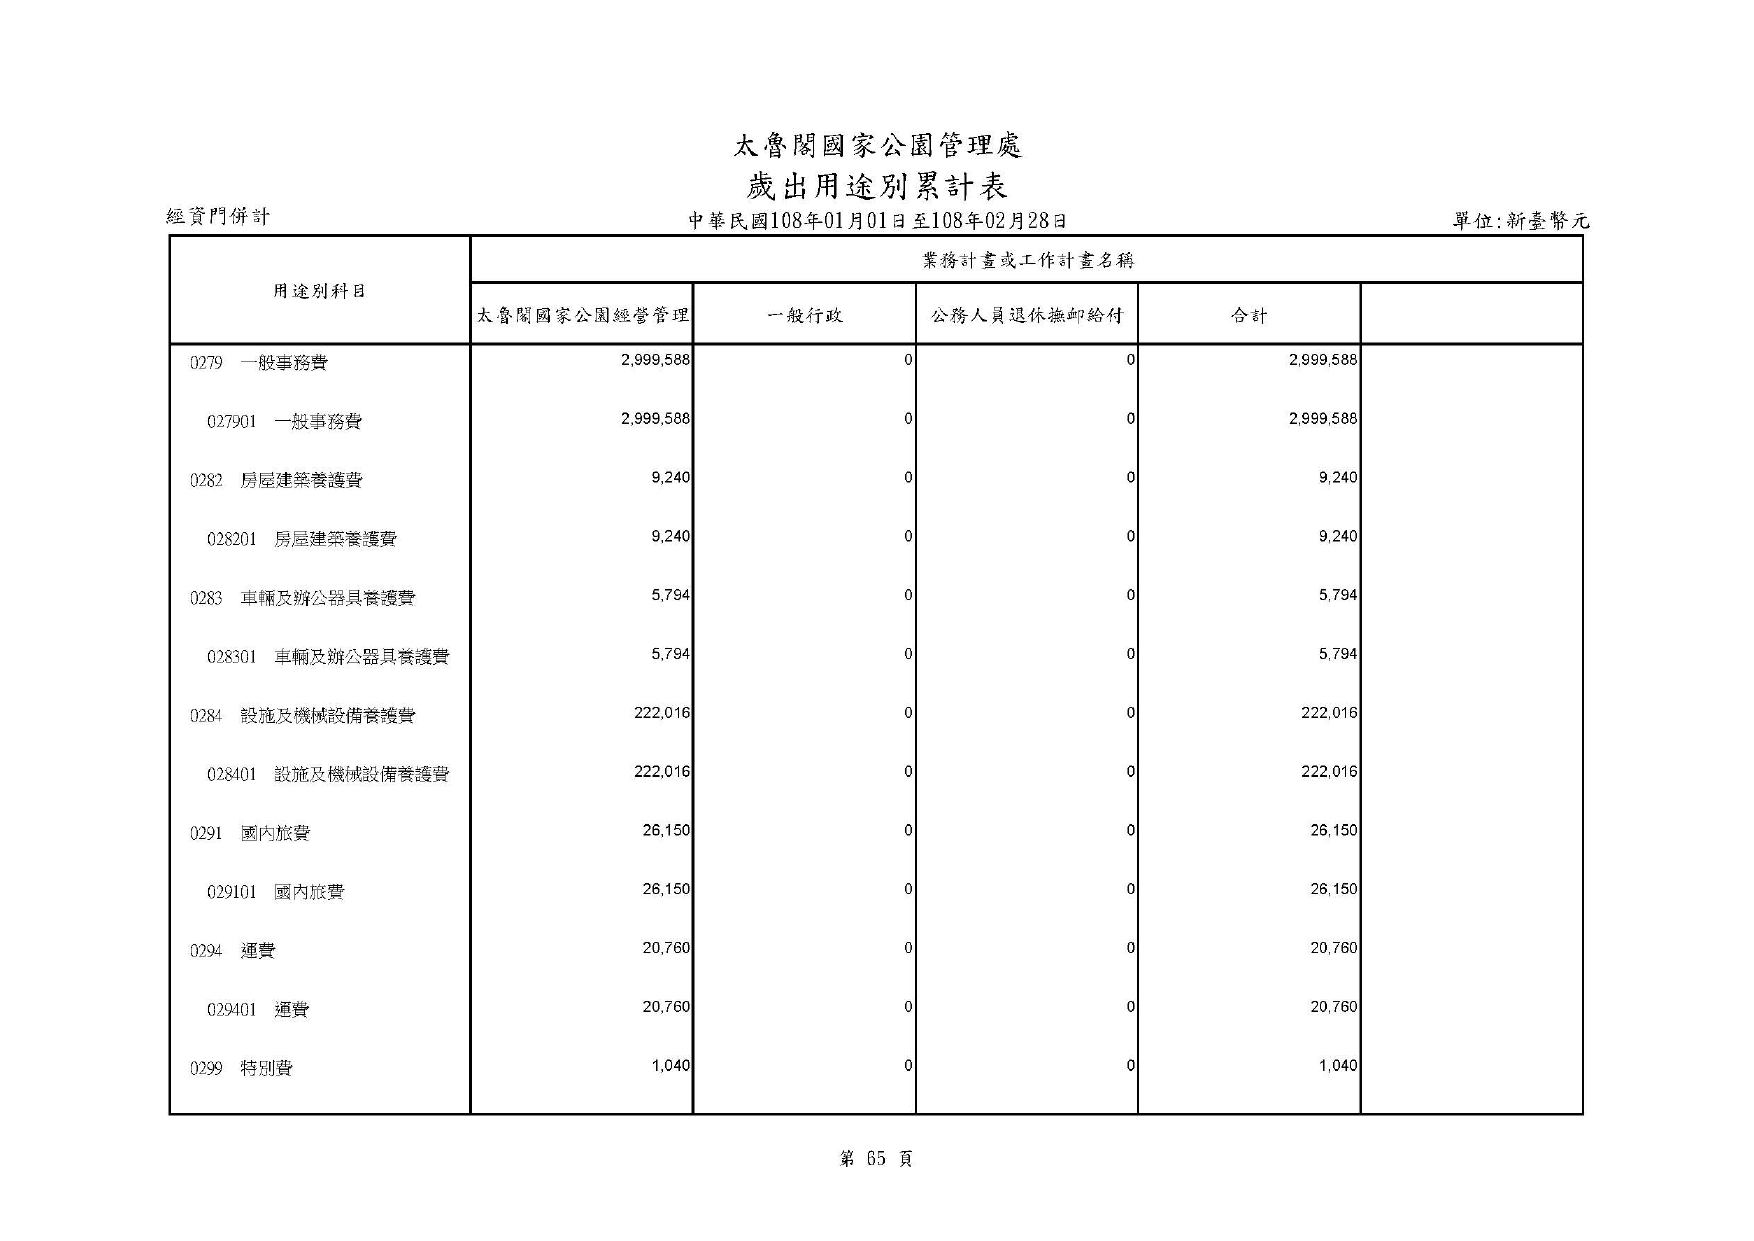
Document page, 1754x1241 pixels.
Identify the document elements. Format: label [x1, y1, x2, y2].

picture [59, 59, 1695, 1216]
